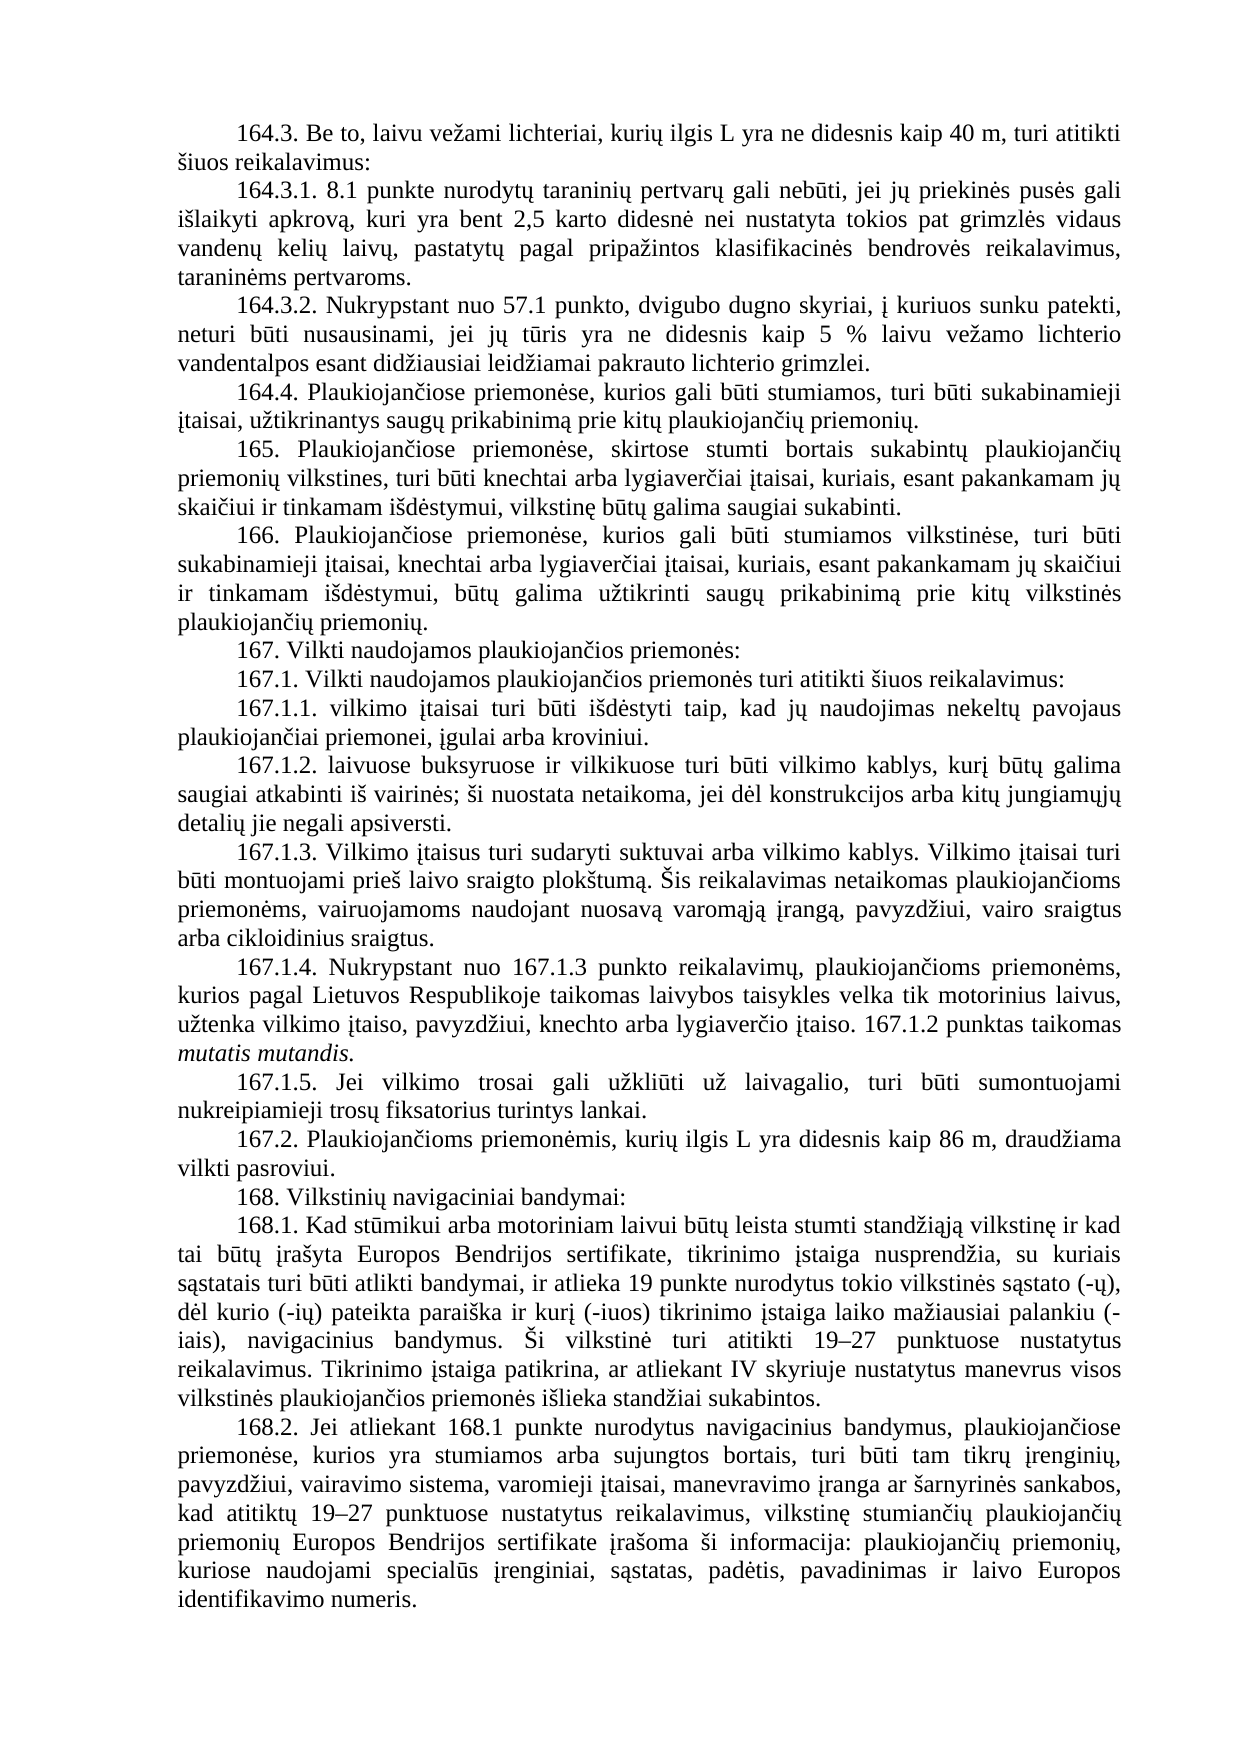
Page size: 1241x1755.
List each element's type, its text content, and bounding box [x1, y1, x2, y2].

text 168. Vilkstinių navigaciniai bandymai: [177, 1182, 1122, 1211]
text 164.4. Plaukiojančiose priemonėse, kurios gali būti stumiamos, turi būti sukabinamieji įtaisai, užtikrinantys saugų prikabinimą prie kitų plaukiojančių priemonių. [177, 377, 1122, 434]
text 164.3. Be to, laivu vežami lichteriai, kurių ilgis L yra ne didesnis kaip 40 m, turi atitikti šiuos reikalavimus: [177, 118, 1122, 176]
text 167.1.1. vilkimo įtaisai turi būti išdėstyti taip, kad jų naudojimas nekeltų pavojaus plaukiojančiai priemonei, įgulai arba kroviniui. [177, 693, 1122, 751]
text 168.2. Jei atliekant 168.1 punkte nurodytus navigacinius bandymus, plaukiojančiose priemonėse, kurios yra stumiamos arba sujungtos bortais, turi būti tam tikrų įrenginių, pavyzdžiui, vairavimo sistema, varomieji įtaisai, manevravimo įranga ar šarnyrinės sankabos, kad atitiktų 19–27 punktuose nustatytus reikalavimus, vilkstinę stumiančių plaukiojančių priemonių Europos Bendrijos sertifikate įrašoma ši informacija: plaukiojančių priemonių, kuriose naudojami specialūs įrenginiai, sąstatas, padėtis, pavadinimas ir laivo Europos identifikavimo numeris. [177, 1412, 1122, 1613]
text 164.3.1. 8.1 punkte nurodytų taraninių pertvarų gali nebūti, jei jų priekinės pusės gali išlaikyti apkrovą, kuri yra bent 2,5 karto didesnė nei nustatyta tokios pat grimzlės vidaus vandenų kelių laivų, pastatytų pagal pripažintos klasifikacinės bendrovės reikalavimus, taraninėms pertvaroms. [177, 176, 1122, 291]
text 167.1.5. Jei vilkimo trosai gali užkliūti už laivagalio, turi būti sumontuojami nukreipiamieji trosų fiksatorius turintys lankai. [177, 1067, 1122, 1124]
text 167.1. Vilkti naudojamos plaukiojančios priemonės turi atitikti šiuos reikalavimus: [177, 664, 1122, 693]
text 167.2. Plaukiojančioms priemonėmis, kurių ilgis L yra didesnis kaip 86 m, draudžiama vilkti pasroviui. [177, 1124, 1122, 1182]
text 167. Vilkti naudojamos plaukiojančios priemonės: [177, 636, 1122, 664]
text 167.1.4. Nukrypstant nuo 167.1.3 punkto reikalavimų, plaukiojančioms priemonėms, kurios pagal Lietuvos Respublikoje taikomas laivybos taisykles velka tik motorinius laivus, užtenka vilkimo įtaiso, pavyzdžiui, knechto arba lygiaverčio įtaiso. 167.1.2 punktas taikomas mutatis mutandis. [177, 952, 1122, 1067]
text 167.1.2. laivuose buksyruose ir vilkikuose turi būti vilkimo kablys, kurį būtų galima saugiai atkabinti iš vairinės; ši nuostata netaikoma, jei dėl konstrukcijos arba kitų jungiamųjų detalių jie negali apsiversti. [177, 751, 1122, 837]
text 164.3.2. Nukrypstant nuo 57.1 punkto, dvigubo dugno skyriai, į kuriuos sunku patekti, neturi būti nusausinami, jei jų tūris yra ne didesnis kaip 5 % laivu vežamo lichterio vandentalpos esant didžiausiai leidžiamai pakrauto lichterio grimzlei. [177, 291, 1122, 377]
text 166. Plaukiojančiose priemonėse, kurios gali būti stumiamos vilkstinėse, turi būti sukabinamieji įtaisai, knechtai arba lygiaverčiai įtaisai, kuriais, esant pakankamam jų skaičiui ir tinkamam išdėstymui, būtų galima užtikrinti saugų prikabinimą prie kitų vilkstinės plaukiojančių priemonių. [177, 521, 1122, 636]
text 167.1.3. Vilkimo įtaisus turi sudaryti suktuvai arba vilkimo kablys. Vilkimo įtaisai turi būti montuojami prieš laivo sraigto plokštumą. Šis reikalavimas netaikomas plaukiojančioms priemonėms, vairuojamoms naudojant nuosavą varomąją įrangą, pavyzdžiui, vairo sraigtus arba cikloidinius sraigtus. [177, 837, 1122, 952]
text 165. Plaukiojančiose priemonėse, skirtose stumti bortais sukabintų plaukiojančių priemonių vilkstines, turi būti knechtai arba lygiaverčiai įtaisai, kuriais, esant pakankamam jų skaičiui ir tinkamam išdėstymui, vilkstinę būtų galima saugiai sukabinti. [177, 434, 1122, 521]
text 168.1. Kad stūmikui arba motoriniam laivui būtų leista stumti standžiąją vilkstinę ir kad tai būtų įrašyta Europos Bendrijos sertifikate, tikrinimo įstaiga nusprendžia, su kuriais sąstatais turi būti atlikti bandymai, ir atlieka 19 punkte nurodytus tokio vilkstinės sąstato (-ų), dėl kurio (-ių) pateikta paraiška ir kurį (-iuos) tikrinimo įstaiga laiko mažiausiai palankiu (-iais), navigacinius bandymus. Ši vilkstinė turi atitikti 19–27 punktuose nustatytus reikalavimus. Tikrinimo įstaiga patikrina, ar atliekant IV skyriuje nustatytus manevrus visos vilkstinės plaukiojančios priemonės išlieka standžiai sukabintos. [177, 1211, 1122, 1412]
